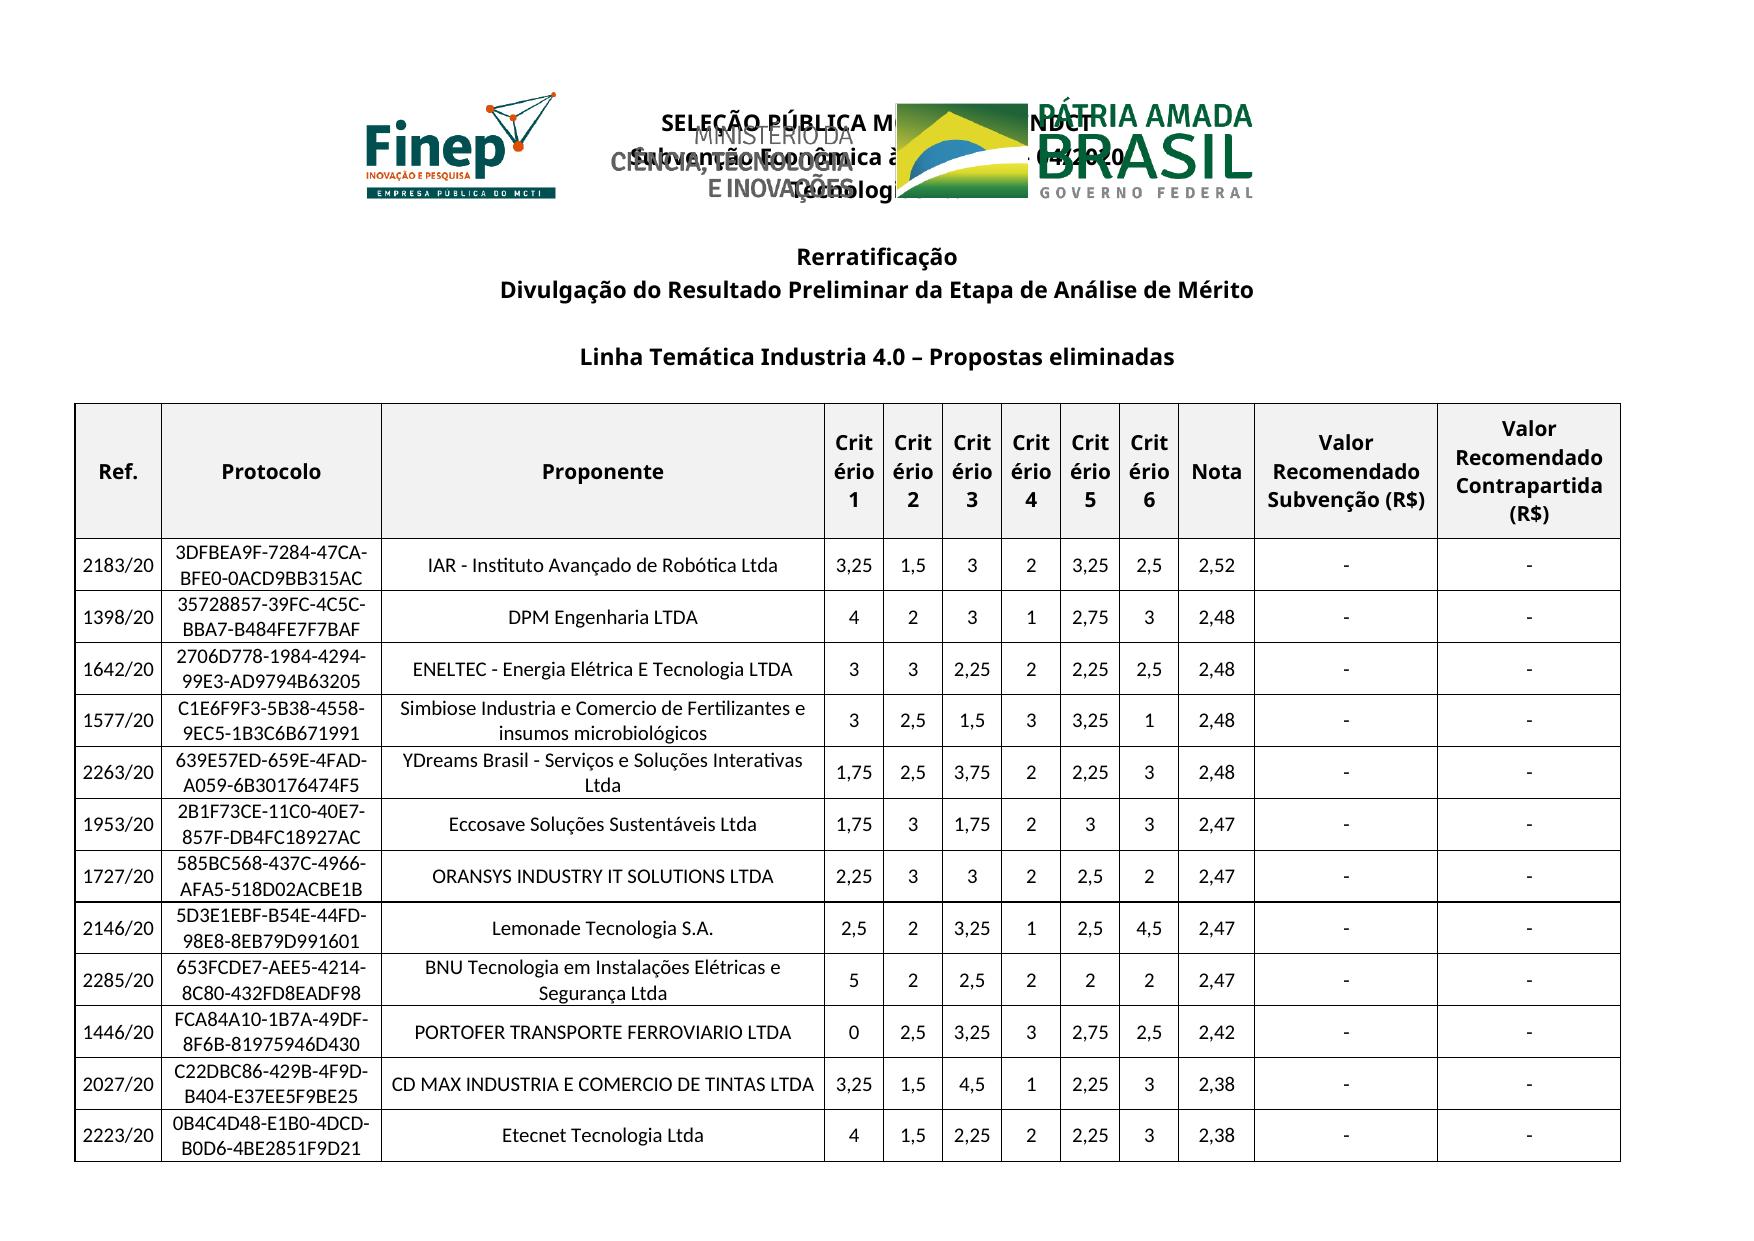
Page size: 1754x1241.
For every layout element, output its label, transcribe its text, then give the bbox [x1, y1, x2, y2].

table_cell - [1438, 903, 1620, 953]
table_cell 2,42 [1179, 1006, 1254, 1057]
table_cell 0B4C4D48-E1B0-4DCD-B0D6-4BE2851F9D21 [162, 1110, 381, 1161]
table_cell 639E57ED-659E-4FAD-A059-6B30176474F5 [162, 747, 381, 798]
table_cell 2,25 [943, 1110, 1001, 1161]
table_cell 3 [1002, 1006, 1060, 1057]
table_cell - [1255, 539, 1437, 590]
table_cell 3,25 [943, 1006, 1001, 1057]
table_cell ENELTEC - Energia Elétrica E Tecnologia LTDA [382, 643, 824, 694]
table_cell 3 [884, 851, 942, 901]
table_cell 2 [1061, 954, 1119, 1005]
table_cell 2,5 [884, 747, 942, 798]
table_cell 2183/20 [76, 539, 161, 590]
table_cell 2,25 [1061, 1058, 1119, 1109]
table_cell 3 [1120, 799, 1178, 849]
table_cell 2 [1002, 799, 1060, 849]
table_cell 3 [1061, 799, 1119, 849]
table_cell 2,38 [1179, 1058, 1254, 1109]
table_cell 3 [1120, 747, 1178, 798]
table_cell 1953/20 [76, 799, 161, 849]
table_cell 2,5 [825, 903, 883, 953]
table_cell - [1438, 1006, 1620, 1057]
table_cell 2,25 [825, 851, 883, 901]
table_cell 1 [1120, 695, 1178, 746]
table_cell - [1255, 1006, 1437, 1057]
table_cell 2 [884, 903, 942, 953]
table_cell C22DBC86-429B-4F9D-B404-E37EE5F9BE25 [162, 1058, 381, 1109]
table_cell 2,48 [1179, 643, 1254, 694]
table_cell 3 [825, 643, 883, 694]
table_cell 2,5 [1061, 903, 1119, 953]
table_header Critério 4 [1002, 404, 1060, 538]
table_header Critério 6 [1120, 404, 1178, 538]
table_cell 2B1F73CE-11C0-40E7-857F-DB4FC18927AC [162, 799, 381, 849]
table_header Valor Recomendado Contrapartida (R$) [1438, 404, 1620, 538]
table_cell 653FCDE7-AEE5-4214-8C80-432FD8EADF98 [162, 954, 381, 1005]
table_cell 5 [825, 954, 883, 1005]
table_cell IAR - Instituto Avançado de Robótica Ltda [382, 539, 824, 590]
table_cell 3 [1120, 591, 1178, 642]
table_cell - [1438, 539, 1620, 590]
table_cell 1642/20 [76, 643, 161, 694]
table_cell 2,5 [1120, 539, 1178, 590]
table_header Critério 3 [943, 404, 1001, 538]
table_header Critério 2 [884, 404, 942, 538]
table_cell - [1255, 695, 1437, 746]
table_cell ORANSYS INDUSTRY IT SOLUTIONS LTDA [382, 851, 824, 901]
table_cell 3,25 [943, 903, 1001, 953]
table_cell - [1438, 954, 1620, 1005]
table_cell DPM Engenharia LTDA [382, 591, 824, 642]
table_cell BNU Tecnologia em Instalações Elétricas e Segurança Ltda [382, 954, 824, 1005]
table_cell 4 [825, 1110, 883, 1161]
table_cell - [1255, 851, 1437, 901]
table_cell 2,38 [1179, 1110, 1254, 1161]
table_cell 2,5 [1061, 851, 1119, 901]
table_cell - [1255, 1058, 1437, 1109]
table_cell CD MAX INDUSTRIA E COMERCIO DE TINTAS LTDA [382, 1058, 824, 1109]
table_cell FCA84A10-1B7A-49DF-8F6B-81975946D430 [162, 1006, 381, 1057]
table_cell Simbiose Industria e Comercio de Fertilizantes e insumos microbiológicos [382, 695, 824, 746]
table_cell 585BC568-437C-4966-AFA5-518D02ACBE1B [162, 851, 381, 901]
table_cell 2285/20 [76, 954, 161, 1005]
table_cell 2 [1002, 643, 1060, 694]
table_cell 1577/20 [76, 695, 161, 746]
table_cell 2027/20 [76, 1058, 161, 1109]
table_cell 1398/20 [76, 591, 161, 642]
table_cell PORTOFER TRANSPORTE FERROVIARIO LTDA [382, 1006, 824, 1057]
table_cell 2,25 [1061, 747, 1119, 798]
table_cell - [1438, 1110, 1620, 1161]
table_cell 2,25 [1061, 643, 1119, 694]
table_cell 2 [1002, 1110, 1060, 1161]
table_cell 2,47 [1179, 903, 1254, 953]
table_cell 2 [1002, 747, 1060, 798]
table_cell 2263/20 [76, 747, 161, 798]
table_cell 2 [1002, 851, 1060, 901]
table_cell 2 [884, 591, 942, 642]
table_cell 3,25 [1061, 539, 1119, 590]
table_cell - [1438, 591, 1620, 642]
table_cell 1446/20 [76, 1006, 161, 1057]
table_cell 2 [884, 954, 942, 1005]
table_cell 2,47 [1179, 799, 1254, 849]
table_cell 1 [1002, 1058, 1060, 1109]
table_cell 1,5 [884, 1058, 942, 1109]
table_cell 1727/20 [76, 851, 161, 901]
table_cell 2223/20 [76, 1110, 161, 1161]
table_cell 3 [943, 591, 1001, 642]
table_header Critério 1 [825, 404, 883, 538]
table_cell - [1438, 747, 1620, 798]
table_cell 35728857-39FC-4C5C-BBA7-B484FE7F7BAF [162, 591, 381, 642]
table_cell 2,25 [1061, 1110, 1119, 1161]
table_cell 3 [1002, 695, 1060, 746]
table_cell 2,48 [1179, 747, 1254, 798]
table_cell - [1438, 799, 1620, 849]
table_cell 2,5 [1120, 1006, 1178, 1057]
table_cell 4 [825, 591, 883, 642]
table_cell - [1255, 747, 1437, 798]
table_cell 0 [825, 1006, 883, 1057]
table_cell 2 [1002, 954, 1060, 1005]
table_cell 2,75 [1061, 591, 1119, 642]
table_cell 1 [1002, 591, 1060, 642]
table_cell 2,47 [1179, 851, 1254, 901]
table_cell 3 [943, 539, 1001, 590]
table_header Proponente [382, 404, 824, 538]
table_cell 2,48 [1179, 695, 1254, 746]
table_cell - [1255, 1110, 1437, 1161]
table_header Valor Recomendado Subvenção (R$) [1255, 404, 1437, 538]
table_cell - [1438, 695, 1620, 746]
table_cell - [1255, 643, 1437, 694]
table_cell 3,75 [943, 747, 1001, 798]
table_cell 2146/20 [76, 903, 161, 953]
table_cell 2 [1120, 851, 1178, 901]
table_cell 1,5 [943, 695, 1001, 746]
table_cell 1,5 [884, 1110, 942, 1161]
table_cell 2,52 [1179, 539, 1254, 590]
table_cell 1 [1002, 903, 1060, 953]
table_cell 3,25 [825, 1058, 883, 1109]
table_cell C1E6F9F3-5B38-4558-9EC5-1B3C6B671991 [162, 695, 381, 746]
table_cell 2,48 [1179, 591, 1254, 642]
table_header Protocolo [162, 404, 381, 538]
table_cell 3 [1120, 1110, 1178, 1161]
table_cell Etecnet Tecnologia Ltda [382, 1110, 824, 1161]
table_cell - [1255, 903, 1437, 953]
table_cell 2,5 [884, 1006, 942, 1057]
table_cell 3,25 [1061, 695, 1119, 746]
table_cell 3DFBEA9F-7284-47CA-BFE0-0ACD9BB315AC [162, 539, 381, 590]
table_cell 2,5 [943, 954, 1001, 1005]
table_cell 4,5 [943, 1058, 1001, 1109]
table_cell - [1438, 1058, 1620, 1109]
table_cell - [1255, 591, 1437, 642]
table_cell 2,5 [884, 695, 942, 746]
table_header Nota [1179, 404, 1254, 538]
table_header Ref. [76, 404, 161, 538]
table_cell 3 [943, 851, 1001, 901]
table_cell 2,5 [1120, 643, 1178, 694]
table_cell 3 [884, 799, 942, 849]
table_cell 3 [825, 695, 883, 746]
table_cell YDreams Brasil - Serviços e Soluções Interativas Ltda [382, 747, 824, 798]
table_cell - [1255, 954, 1437, 1005]
table_cell 3,25 [825, 539, 883, 590]
table_cell - [1438, 643, 1620, 694]
table_cell 5D3E1EBF-B54E-44FD-98E8-8EB79D991601 [162, 903, 381, 953]
table_header Critério 5 [1061, 404, 1119, 538]
table_cell 2,75 [1061, 1006, 1119, 1057]
table_cell 2,25 [943, 643, 1001, 694]
table_cell - [1255, 799, 1437, 849]
table_cell 2706D778-1984-4294-99E3-AD9794B63205 [162, 643, 381, 694]
table_cell 1,5 [884, 539, 942, 590]
table_cell Lemonade Tecnologia S.A. [382, 903, 824, 953]
table_cell 2 [1120, 954, 1178, 1005]
table_cell 3 [884, 643, 942, 694]
table_cell Eccosave Soluções Sustentáveis Ltda [382, 799, 824, 849]
table_cell 1,75 [825, 747, 883, 798]
table_cell 3 [1120, 1058, 1178, 1109]
table_cell - [1438, 851, 1620, 901]
table_cell 1,75 [825, 799, 883, 849]
table_cell 1,75 [943, 799, 1001, 849]
table_cell 2,47 [1179, 954, 1254, 1005]
table_cell 2 [1002, 539, 1060, 590]
table_cell 4,5 [1120, 903, 1178, 953]
